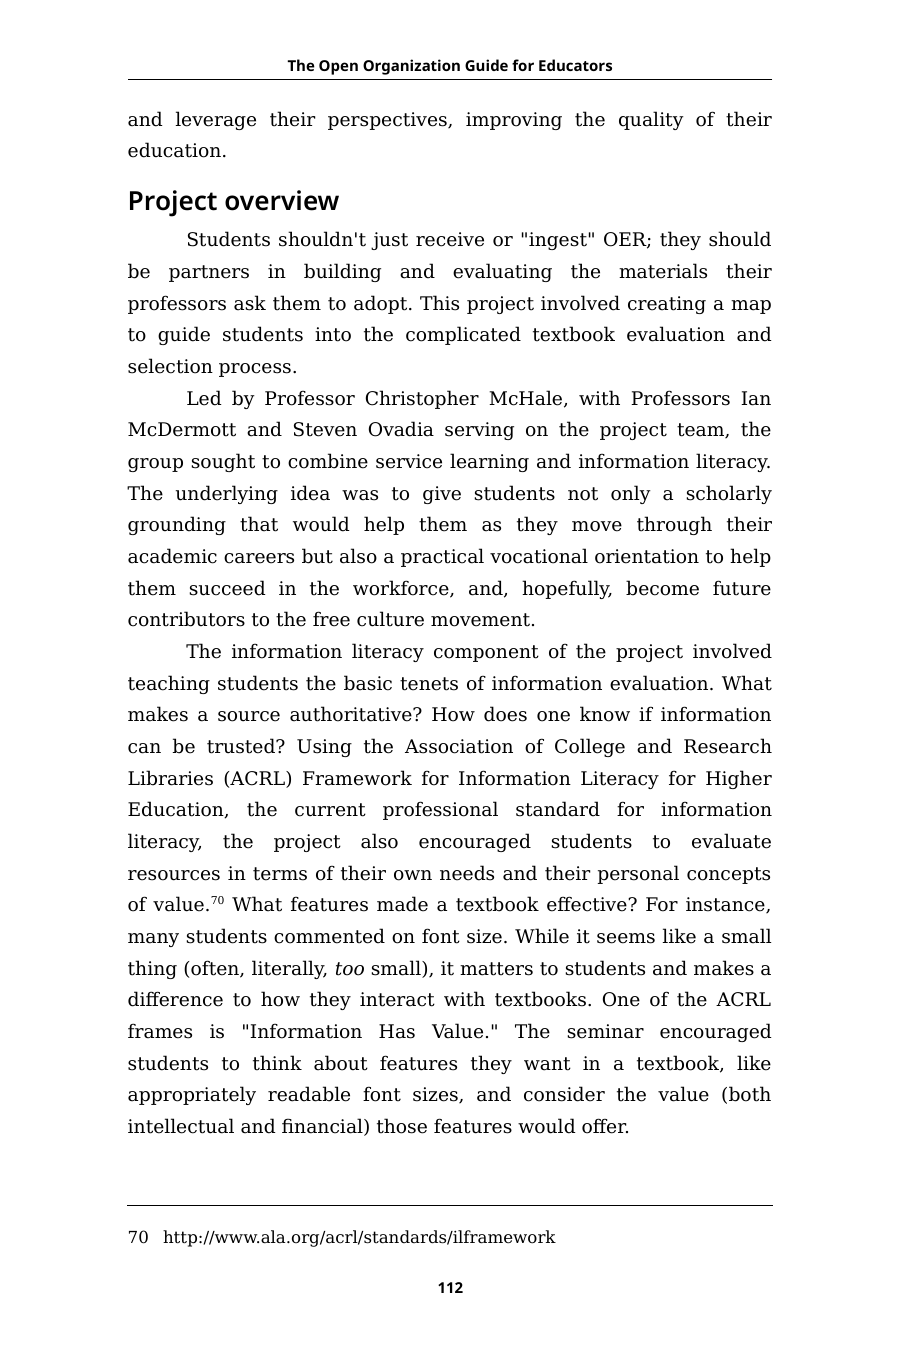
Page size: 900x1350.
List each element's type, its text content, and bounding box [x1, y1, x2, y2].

text Led by Professor Christopher McHale, with Professors Ian McDermott and Steven Ovadia serving on the project team, the group sought to combine service learning and information literacy. The underlying idea was to give students not only a scholarly grounding that would help them as they move through their academic careers but also a practical vocational orientation to help them succeed in the workforce, and, hopefully, become future contributors to the free culture movement. [127, 388, 772, 631]
text Students shouldn't just receive or "ingest" OER; they should be partners in building and evaluating the materials their professors ask them to adopt. This project involved creating a map to guide students into the complicated textbook evaluation and selection process. [127, 229, 772, 378]
subtitle Project overview [127, 187, 772, 217]
text The information literacy component of the project involved teaching students the basic tenets of information evaluation. What makes a source authoritative? How does one know if information can be trusted? Using the Association of College and Research Libraries (ACRL) Framework for Information Literacy for Higher Education, the current professional standard for information literacy, the project also encouraged students to evaluate resources in terms of their own needs and their personal concepts of value. What features made a textbook effective? For instance, many students commented on font size. While it seems like a small thing (often, literally, too small), it matters to students and makes a difference to how they interact with textbooks. One of the ACRL frames is "Information Has Value." The seminar encouraged students to think about features they want in a textbook, like appropriately readable font sizes, and consider the value (both intellectual and financial) those features would offer. [127, 641, 772, 1138]
text and leverage their perspectives, improving the quality of their education. [127, 109, 772, 162]
text http://www.ala.org/acrl/standards/ilframework [127, 1228, 772, 1247]
